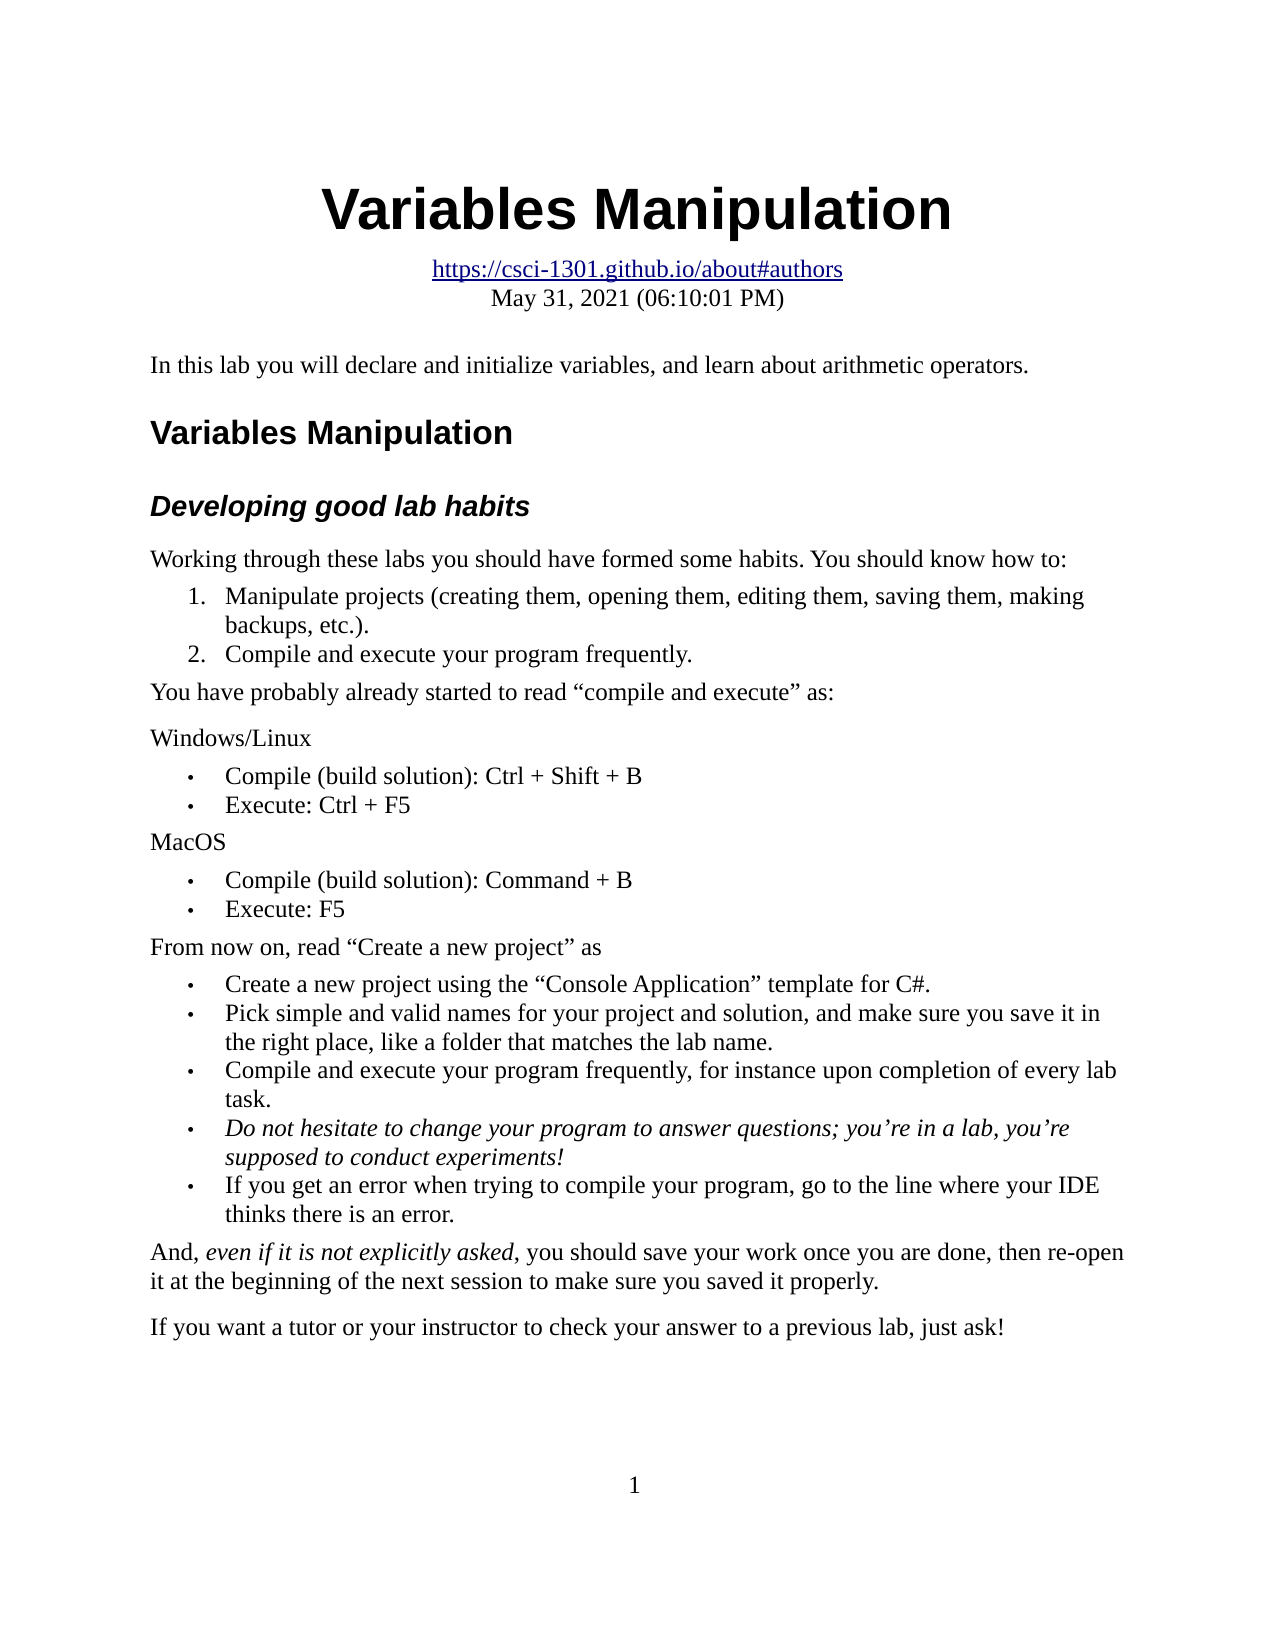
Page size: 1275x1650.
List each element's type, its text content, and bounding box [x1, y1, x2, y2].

title Variables Manipulation [150, 175, 1125, 242]
text Windows/Linux [150, 723, 1125, 752]
text You have probably already started to read “compile and execute” as: [150, 677, 1125, 705]
list Create a new project using the “Console Application” template for C#. [187, 969, 1125, 998]
list Compile (build solution): Ctrl + Shift + B [187, 761, 1125, 790]
text If you want a tutor or your instructor to check your answer to a previous lab, just ask! [150, 1312, 1125, 1341]
list Compile and execute your program frequently, for instance upon completion of every lab task. [187, 1056, 1125, 1113]
text And, even if it is not explicitly asked, you should save your work once you are done, then re-open it at the beginning of the next session to make sure you saved it properly. [150, 1237, 1125, 1294]
list If you get an error when trying to compile your program, go to the line where your IDE thinks there is an error. [187, 1171, 1125, 1228]
text In this lab you will declare and initialize variables, and learn about arithmetic operators. [150, 350, 1125, 378]
text https://csci-1301.github.io/about#authors [150, 254, 1125, 283]
subtitle Developing good lab habits [150, 489, 1125, 522]
subtitle Variables Manipulation [150, 412, 1125, 451]
list Manipulate projects (creating them, opening them, editing them, saving them, making backups, etc.). [187, 581, 1125, 639]
list Compile (build solution): Command + B [187, 865, 1125, 894]
text Working through these labs you should have formed some habits. You should know how to: [150, 544, 1125, 572]
list Execute: F5 [187, 894, 1125, 923]
list Pick simple and valid names for your project and solution, and make sure you save it in the right place, like a folder that matches the lab name. [187, 998, 1125, 1056]
list Compile and execute your program frequently. [187, 639, 1125, 668]
list Do not hesitate to change your program to answer questions; you’re in a lab, you’re supposed to conduct experiments! [187, 1113, 1125, 1171]
text May 31, 2021 (06:10:01 PM) [150, 283, 1125, 312]
text MacOS [150, 827, 1125, 856]
text From now on, read “Create a new project” as [150, 932, 1125, 960]
list Execute: Ctrl + F5 [187, 790, 1125, 818]
